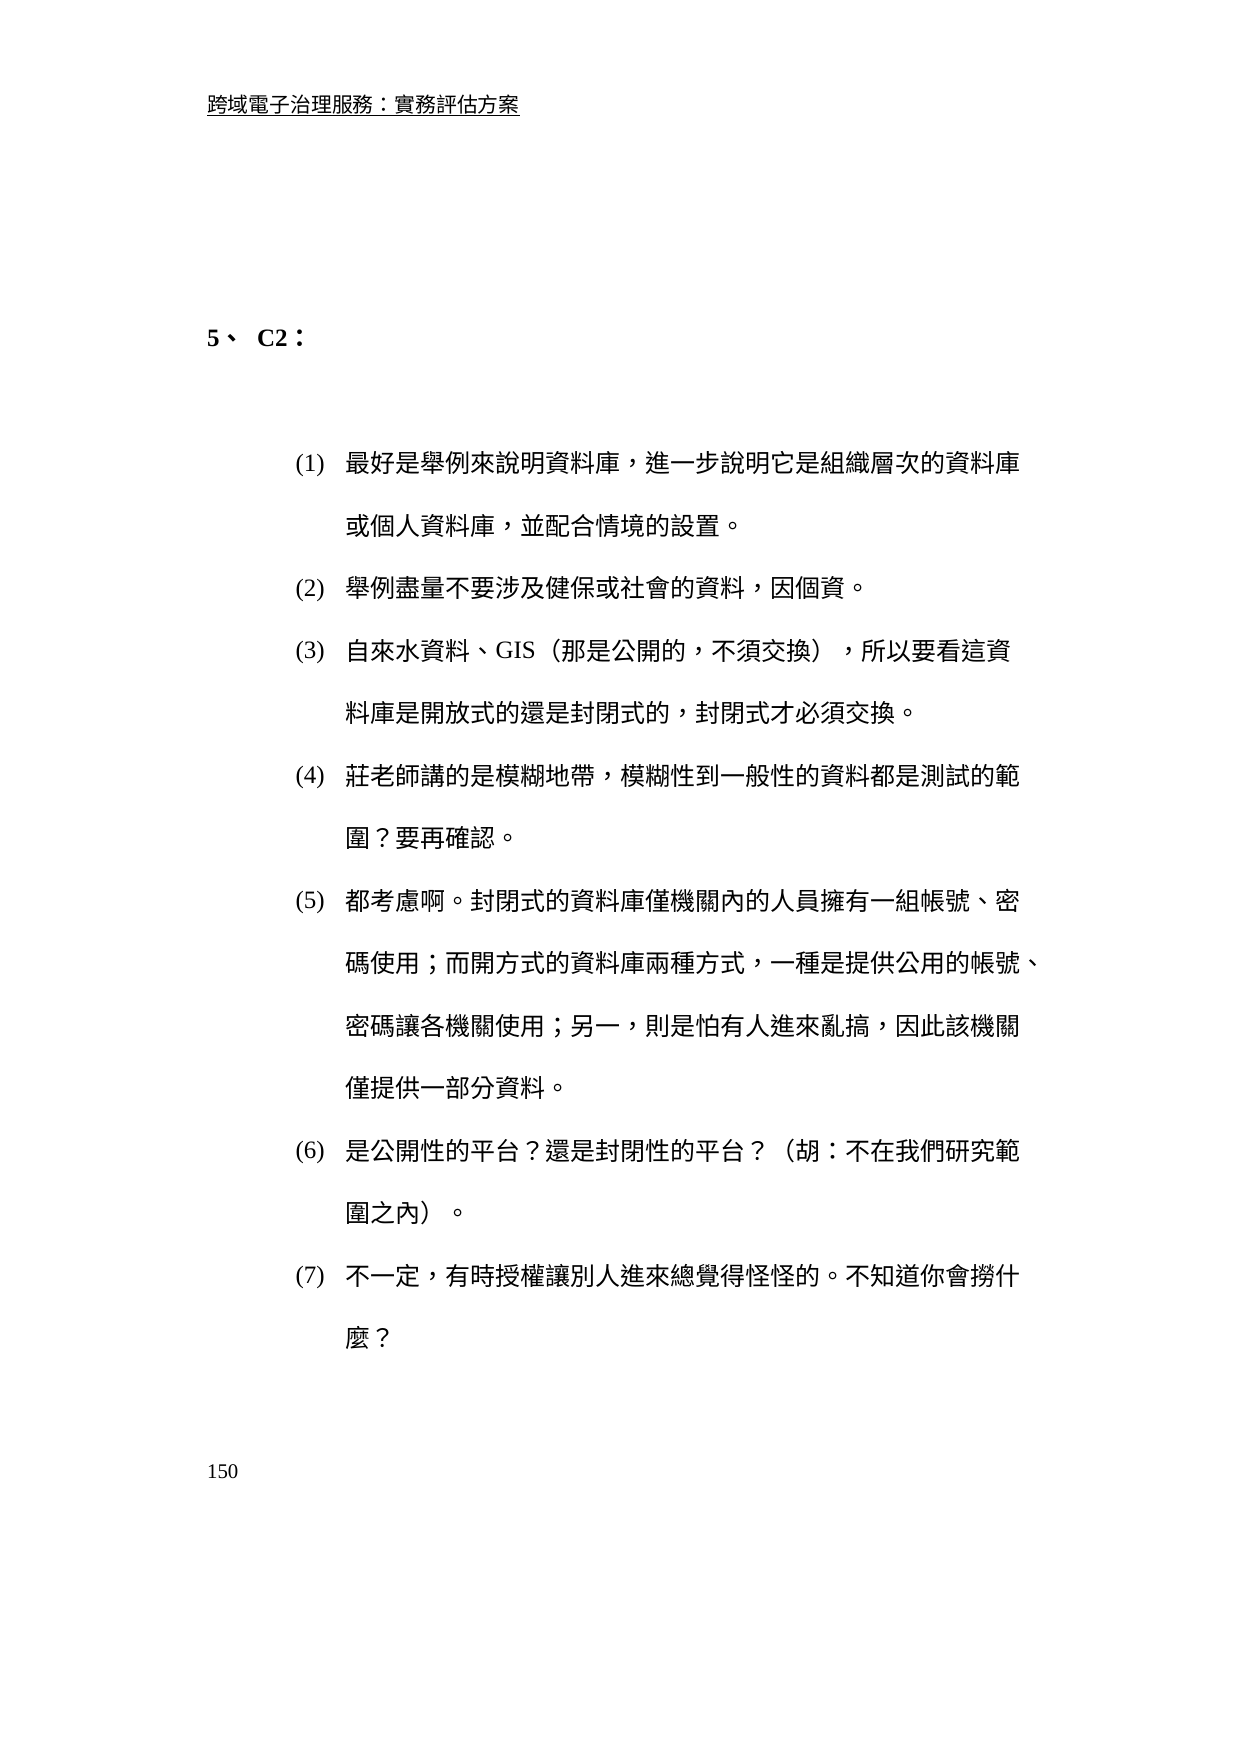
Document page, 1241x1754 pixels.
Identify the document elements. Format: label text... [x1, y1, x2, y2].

list 不一定，有時授權讓別人進來總覺得怪怪的。不知道你會撈什麼？ [295, 1233, 1033, 1358]
list 舉例盡量不要涉及健保或社會的資料，因個資。 [295, 545, 1033, 608]
list 最好是舉例來說明資料庫，進一步說明它是組織層次的資料庫或個人資料庫，並配合情境的設置。 [295, 420, 1033, 545]
list C2： [207, 295, 1033, 358]
list 都考慮啊。封閉式的資料庫僅機關內的人員擁有一組帳號、密碼使用；而開方式的資料庫兩種方式，一種是提供公用的帳號、密碼讓各機關使用；另一，則是怕有人進來亂搞，因此該機關僅提供一部分資料。 [295, 858, 1033, 1108]
list 莊老師講的是模糊地帶，模糊性到一般性的資料都是測試的範圍？要再確認。 [295, 733, 1033, 858]
list 自來水資料、GIS（那是公開的，不須交換），所以要看這資料庫是開放式的還是封閉式的，封閉式才必須交換。 [295, 608, 1033, 733]
list 是公開性的平台？還是封閉性的平台？（胡：不在我們研究範圍之內）。 [295, 1108, 1033, 1233]
